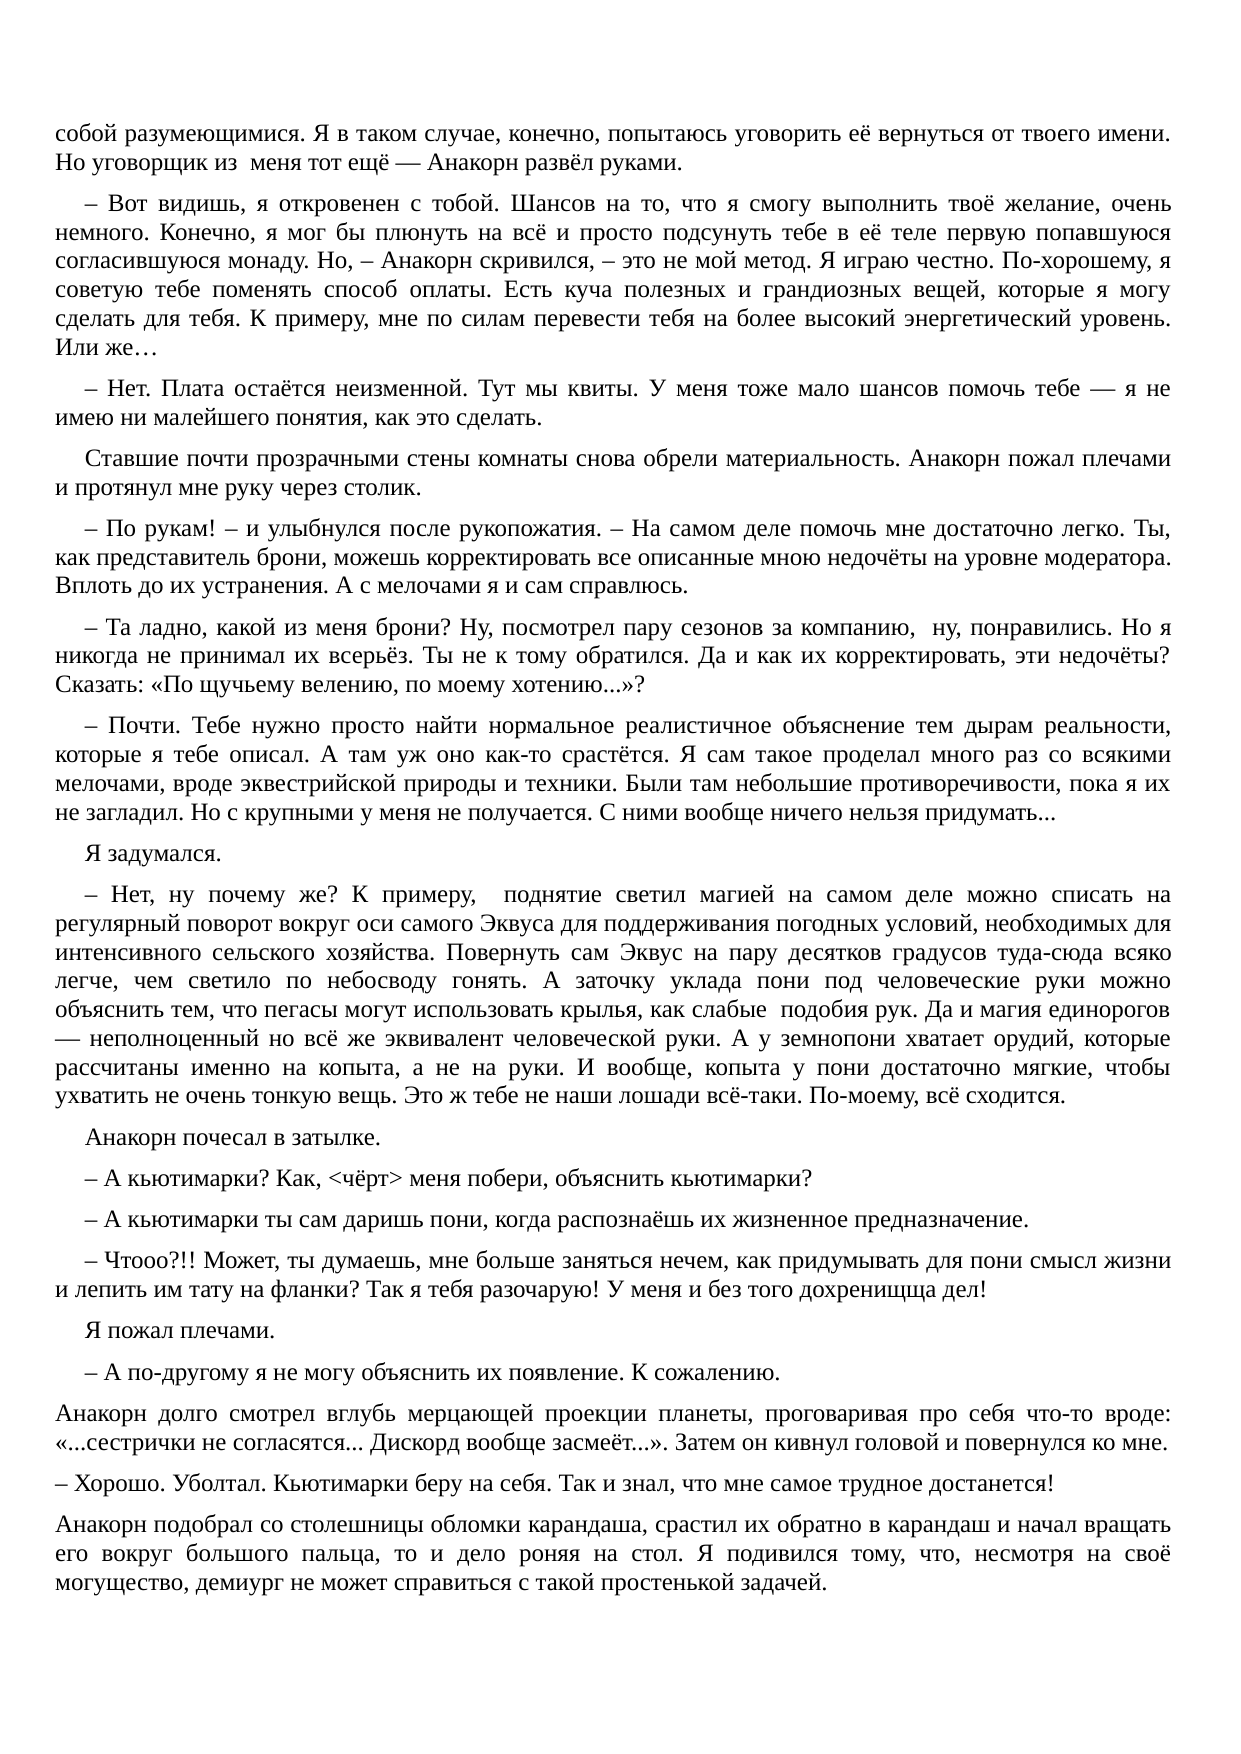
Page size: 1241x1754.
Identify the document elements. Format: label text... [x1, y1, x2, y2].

text – Нет, ну почему же? К примеру, поднятие светил магией на самом деле можно списать на регулярный поворот вокруг оси самого Эквуса для поддерживания погодных условий, необходимых для интенсивного сельского хозяйства. Повернуть сам Эквус на пару десятков градусов туда-сюда всяко легче, чем светило по небосводу гонять. А заточку уклада пони под человеческие руки можно объяснить тем, что пегасы могут использовать крылья, как слабые подобия рук. Да и магия единорогов — неполноценный но всё же эквивалент человеческой руки. А у земнопони хватает орудий, которые рассчитаны именно на копыта, а не на руки. И вообще, копыта у пони достаточно мягкие, чтобы ухватить не очень тонкую вещь. Это ж тебе не наши лошади всё-таки. По-моему, всё сходится. [55, 879, 1172, 1109]
text – А кьютимарки ты сам даришь пони, когда распознаёшь их жизненное предназначение. [55, 1204, 1172, 1233]
text – Нет. Плата остаётся неизменной. Тут мы квиты. У меня тоже мало шансов помочь тебе — я не имею ни малейшего понятия, как это сделать. [55, 373, 1172, 431]
text – Чтооо?!! Может, ты думаешь, мне больше заняться нечем, как придумывать для пони смысл жизни и лепить им тату на фланки? Так я тебя разочарую! У меня и без того дохренищща дел! [55, 1246, 1172, 1303]
text Я пожал плечами. [55, 1316, 1172, 1344]
text Анакорн долго смотрел вглубь мерцающей проекции планеты, проговаривая про себя что-то вроде: «...сестрички не согласятся... Дискорд вообще засмеёт...». Затем он кивнул головой и повернулся ко мне. [55, 1398, 1172, 1456]
text – По рукам! – и улыбнулся после рукопожатия. – На самом деле помочь мне достаточно легко. Ты, как представитель брони, можешь корректировать все описанные мною недочёты на уровне модератора. Вплоть до их устранения. А с мелочами я и сам справлюсь. [55, 513, 1172, 599]
text Ставшие почти прозрачными стены комнаты снова обрели материальность. Анакорн пожал плечами и протянул мне руку через столик. [55, 443, 1172, 501]
text собой разумеющимися. Я в таком случае, конечно, попытаюсь уговорить её вернуться от твоего имени. Но уговорщик из меня тот ещё — Анакорн развёл руками. [55, 118, 1172, 176]
text – Та ладно, какой из меня брони? Ну, посмотрел пару сезонов за компанию, ну, понравились. Но я никогда не принимал их всерьёз. Ты не к тому обратился. Да и как их корректировать, эти недочёты? Сказать: «По щучьему велению, по моему хотению...»? [55, 612, 1172, 698]
text – Хорошо. Уболтал. Кьютимарки беру на себя. Так и знал, что мне самое трудное достанется! [55, 1468, 1172, 1497]
text – А по-другому я не могу объяснить их появление. К сожалению. [55, 1357, 1172, 1386]
text – А кьютимарки? Как, <чёрт> меня побери, объяснить кьютимарки? [55, 1163, 1172, 1192]
text – Вот видишь, я откровенен с тобой. Шансов на то, что я смогу выполнить твоё желание, очень немного. Конечно, я мог бы плюнуть на всё и просто подсунуть тебе в её теле первую попавшуюся согласившуюся монаду. Но, – Анакорн скривился, – это не мой метод. Я играю честно. По-хорошему, я советую тебе поменять способ оплаты. Есть куча полезных и грандиозных вещей, которые я могу сделать для тебя. К примеру, мне по силам перевести тебя на более высокий энергетический уровень. Или же… [55, 188, 1172, 361]
text Анакорн подобрал со столешницы обломки карандаша, срастил их обратно в карандаш и начал вращать его вокруг большого пальца, то и дело роняя на стол. Я подивился тому, что, несмотря на своё могущество, демиург не может справиться с такой простенькой задачей. [55, 1509, 1172, 1596]
text Анакорн почесал в затылке. [55, 1122, 1172, 1151]
text – Почти. Тебе нужно просто найти нормальное реалистичное объяснение тем дырам реальности, которые я тебе описал. А там уж оно как-то срастётся. Я сам такое проделал много раз со всякими мелочами, вроде эквестрийской природы и техники. Были там небольшие противоречивости, пока я их не загладил. Но с крупными у меня не получается. С ними вообще ничего нельзя придумать... [55, 711, 1172, 826]
text Я задумался. [55, 838, 1172, 867]
